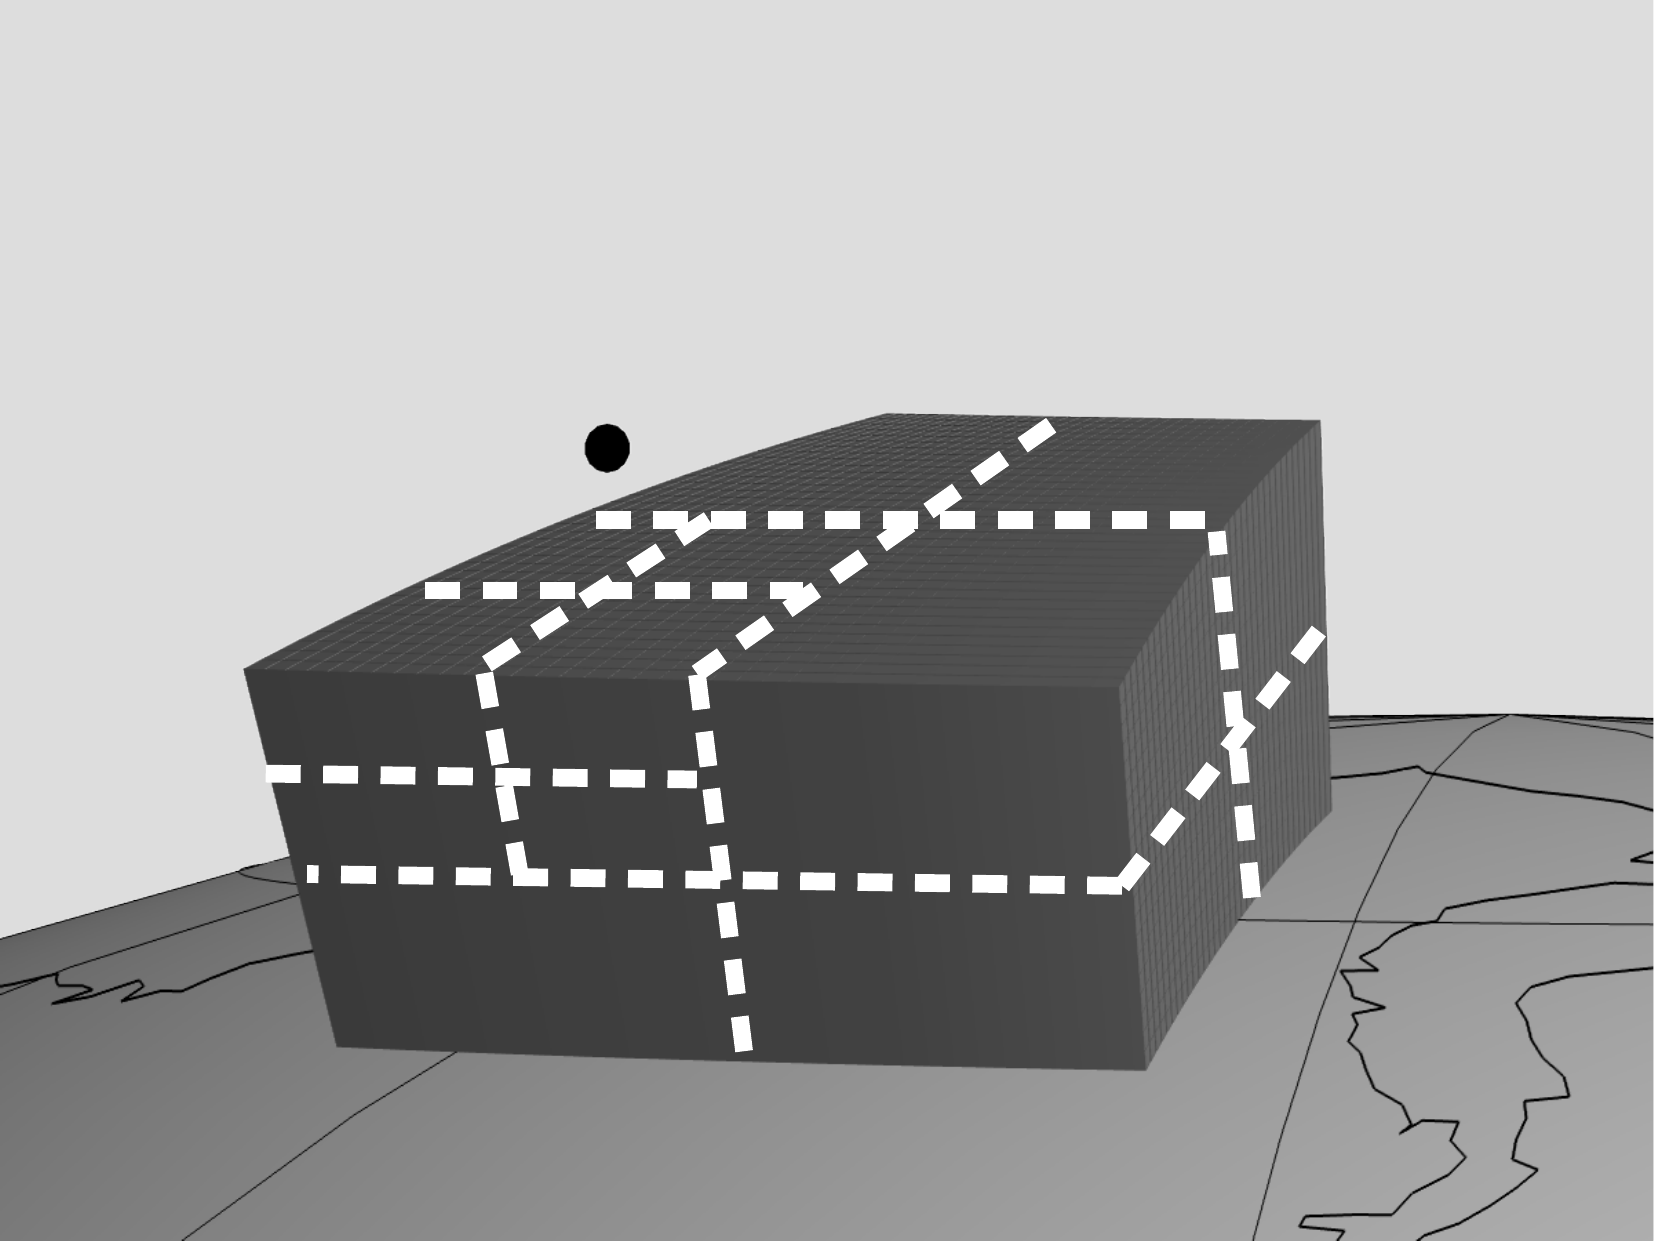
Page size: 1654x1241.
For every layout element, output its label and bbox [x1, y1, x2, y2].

picture [0, 316, 1654, 1241]
